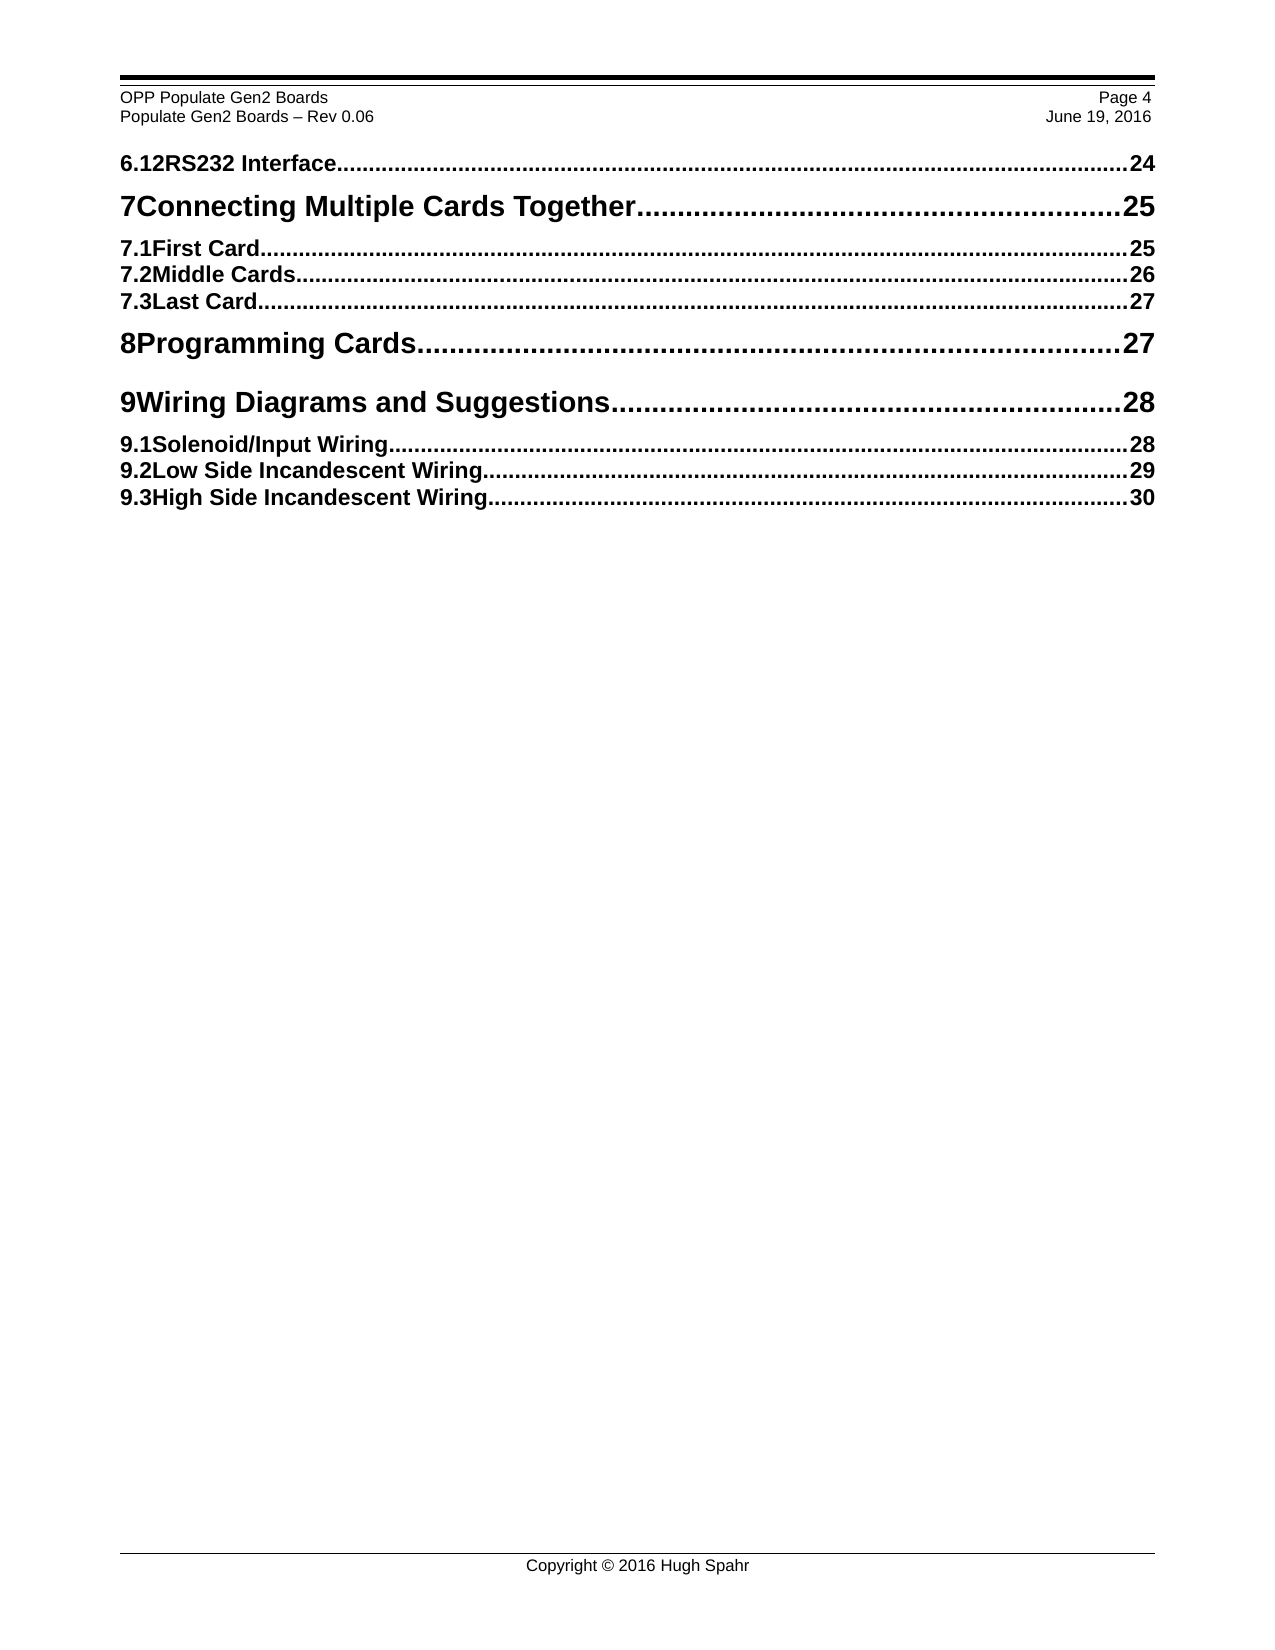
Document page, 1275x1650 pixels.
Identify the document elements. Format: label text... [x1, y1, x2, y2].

text 7.1First Card 25 [120, 235, 1155, 261]
text 9.3High Side Incandescent Wiring 30 [120, 484, 1155, 510]
text 9Wiring Diagrams and Suggestions 28 [120, 385, 1155, 418]
text 7Connecting Multiple Cards Together 25 [120, 189, 1155, 222]
text 8Programming Cards 27 [120, 326, 1155, 360]
text 9.1Solenoid/Input Wiring 28 [120, 431, 1155, 457]
text 7.3Last Card 27 [120, 288, 1155, 314]
text 9.2Low Side Incandescent Wiring 29 [120, 457, 1155, 484]
text 6.12RS232 Interface 24 [120, 150, 1155, 176]
text 7.2Middle Cards 26 [120, 261, 1155, 288]
